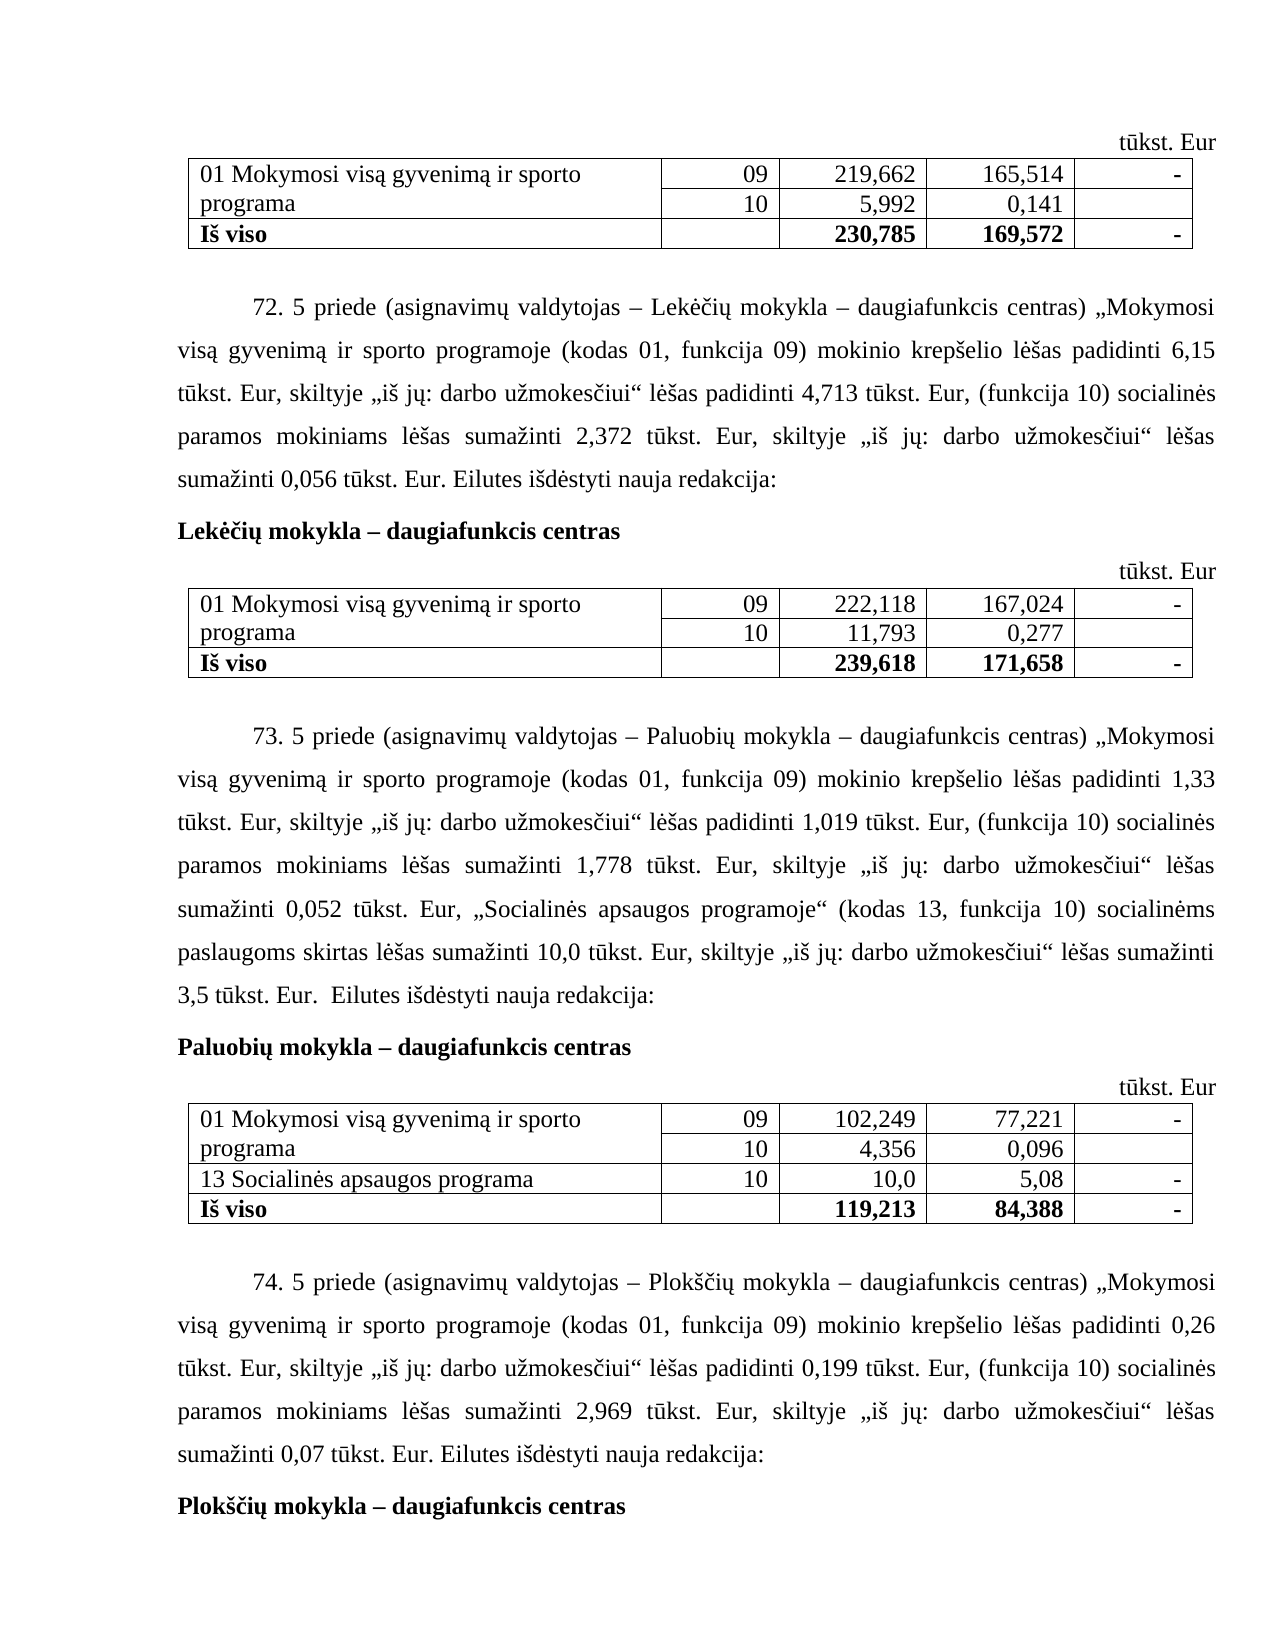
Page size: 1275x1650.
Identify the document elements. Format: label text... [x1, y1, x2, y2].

table_cell 5,992 [780, 189, 926, 218]
table_cell 10 [662, 1134, 779, 1163]
table_cell 119,213 [780, 1194, 926, 1222]
text 72. 5 priede (asignavimų valdytojas – Lekėčių mokykla – daugiafunkcis centras) „Mokymosi visą gyvenimą ir sporto programoje (kodas 01, funkcija 09) mokinio krepšelio lėšas padidinti 6,15 tūkst. Eur, skiltyje „iš jų: darbo užmokesčiui“ lėšas padidinti 4,713 tūkst. Eur, (funkcija 10) socialinės paramos mokiniams lėšas sumažinti 2,372 tūkst. Eur, skiltyje „iš jų: darbo užmokesčiui“ lėšas sumažinti 0,056 tūkst. Eur. Eilutes išdėstyti nauja redakcija: [177, 292, 1216, 493]
table_header 222,118 [780, 589, 926, 617]
table_cell 230,785 [780, 219, 926, 248]
table_header 09 [662, 1104, 779, 1133]
table_cell 84,388 [927, 1194, 1074, 1222]
table_cell 10 [662, 619, 779, 647]
table_cell [1075, 619, 1192, 647]
table_cell [1075, 189, 1192, 218]
table_header 01 Mokymosi visą gyvenimą ir sporto programa [189, 1104, 661, 1163]
table_cell - [1075, 1194, 1192, 1222]
table_header - [1075, 159, 1192, 188]
text tūkst. Eur [177, 118, 1216, 158]
table_header 102,249 [780, 1104, 926, 1133]
text Lekėčių mokykla – daugiafunkcis centras [177, 507, 1216, 547]
text Plokščių mokykla – daugiafunkcis centras [177, 1482, 1216, 1522]
text tūkst. Eur [177, 547, 1216, 588]
table_header 165,514 [927, 159, 1074, 188]
table_cell Iš viso [189, 1194, 661, 1222]
table_header 09 [662, 159, 779, 188]
table_cell 0,141 [927, 189, 1074, 218]
table_cell 5,08 [927, 1164, 1074, 1193]
table_cell [662, 1194, 779, 1222]
table_cell 169,572 [927, 219, 1074, 248]
table_cell [1075, 1134, 1192, 1163]
table_cell 239,618 [780, 648, 926, 677]
table_header 01 Mokymosi visą gyvenimą ir sporto programa [189, 159, 661, 218]
table_cell [662, 648, 779, 677]
table_header 01 Mokymosi visą gyvenimą ir sporto programa [189, 589, 661, 647]
table_header - [1075, 1104, 1192, 1133]
text 74. 5 priede (asignavimų valdytojas – Plokščių mokykla – daugiafunkcis centras) „Mokymosi visą gyvenimą ir sporto programoje (kodas 01, funkcija 09) mokinio krepšelio lėšas padidinti 0,26 tūkst. Eur, skiltyje „iš jų: darbo užmokesčiui“ lėšas padidinti 0,199 tūkst. Eur, (funkcija 10) socialinės paramos mokiniams lėšas sumažinti 2,969 tūkst. Eur, skiltyje „iš jų: darbo užmokesčiui“ lėšas sumažinti 0,07 tūkst. Eur. Eilutes išdėstyti nauja redakcija: [177, 1267, 1216, 1468]
table_cell 11,793 [780, 619, 926, 647]
table_cell 13 Socialinės apsaugos programa [189, 1164, 661, 1193]
table_header 219,662 [780, 159, 926, 188]
table_header 77,221 [927, 1104, 1074, 1133]
table_cell - [1075, 1164, 1192, 1193]
table_cell - [1075, 648, 1192, 677]
text 73. 5 priede (asignavimų valdytojas – Paluobių mokykla – daugiafunkcis centras) „Mokymosi visą gyvenimą ir sporto programoje (kodas 01, funkcija 09) mokinio krepšelio lėšas padidinti 1,33 tūkst. Eur, skiltyje „iš jų: darbo užmokesčiui“ lėšas padidinti 1,019 tūkst. Eur, (funkcija 10) socialinės paramos mokiniams lėšas sumažinti 1,778 tūkst. Eur, skiltyje „iš jų: darbo užmokesčiui“ lėšas sumažinti 0,052 tūkst. Eur, „Socialinės apsaugos programoje“ (kodas 13, funkcija 10) socialinėms paslaugoms skirtas lėšas sumažinti 10,0 tūkst. Eur, skiltyje „iš jų: darbo užmokesčiui“ lėšas sumažinti 3,5 tūkst. Eur. Eilutes išdėstyti nauja redakcija: [177, 721, 1216, 1009]
text tūkst. Eur [177, 1063, 1216, 1103]
table_cell Iš viso [189, 648, 661, 677]
table_header 09 [662, 589, 779, 617]
table_cell 4,356 [780, 1134, 926, 1163]
table_cell 0,277 [927, 619, 1074, 647]
table_cell [662, 219, 779, 248]
table_cell 171,658 [927, 648, 1074, 677]
table_header - [1075, 589, 1192, 617]
table_cell 0,096 [927, 1134, 1074, 1163]
table_cell 10,0 [780, 1164, 926, 1193]
table_cell - [1075, 219, 1192, 248]
table_cell 10 [662, 189, 779, 218]
table_header 167,024 [927, 589, 1074, 617]
table_cell 10 [662, 1164, 779, 1193]
table_cell Iš viso [189, 219, 661, 248]
text Paluobių mokykla – daugiafunkcis centras [177, 1023, 1216, 1063]
